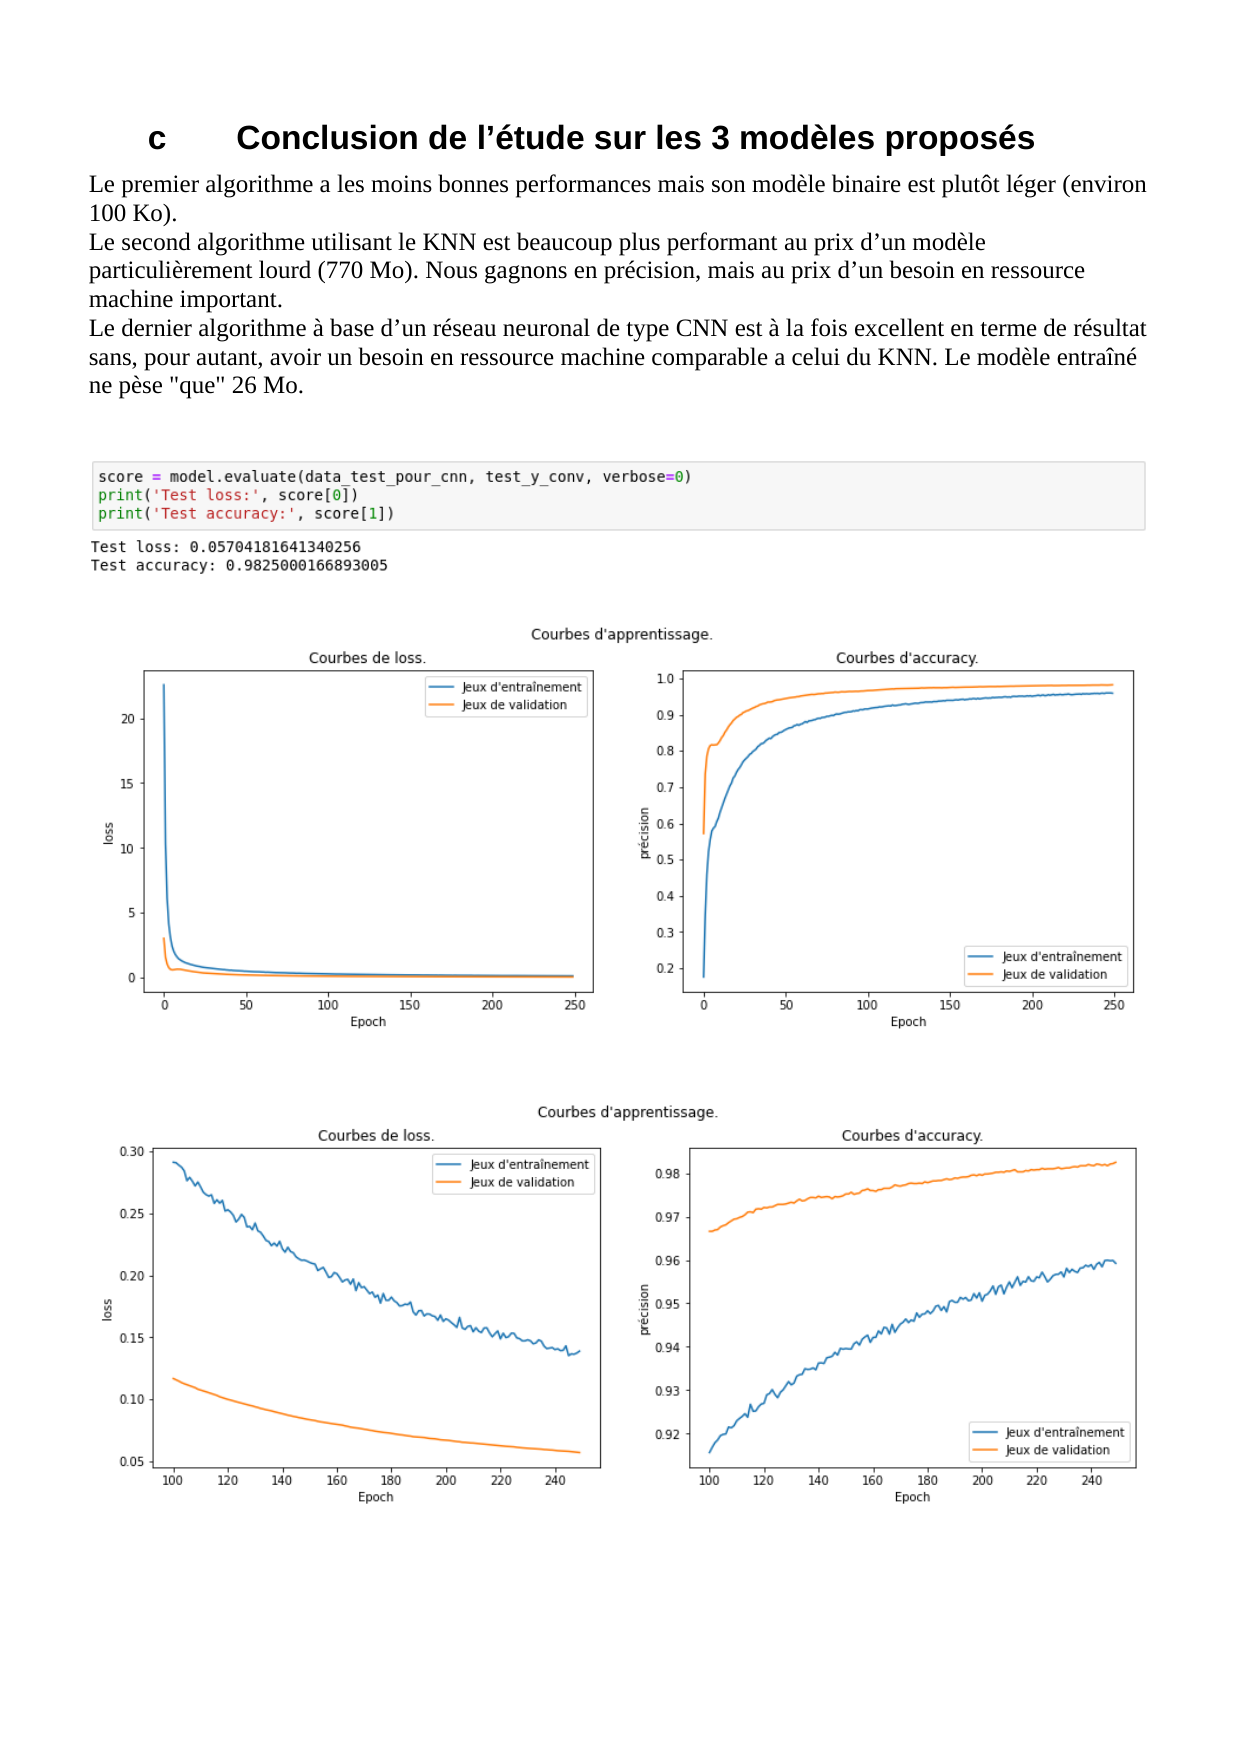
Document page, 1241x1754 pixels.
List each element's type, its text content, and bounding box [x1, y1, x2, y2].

text Le premier algorithme a les moins bonnes performances mais son modèle binaire est plutôt léger (environ 100 Ko). [88, 169, 1152, 227]
picture [88, 1095, 1152, 1512]
text Le second algorithme utilisant le KNN est beaucoup plus performant au prix d’un modèle particulièrement lourd (770 Mo). Nous gagnons en précision, mais au prix d’un besoin en ressource machine important. [88, 227, 1152, 313]
subtitle Conclusion de l’étude sur les 3 modèles proposés [88, 118, 1152, 157]
picture [88, 623, 1152, 1038]
picture [88, 456, 1152, 577]
text Le dernier algorithme à base d’un réseau neuronal de type CNN est à la fois excellent en terme de résultat sans, pour autant, avoir un besoin en ressource machine comparable a celui du KNN. Le modèle entraîné ne pèse "que" 26 Mo. [88, 313, 1152, 399]
